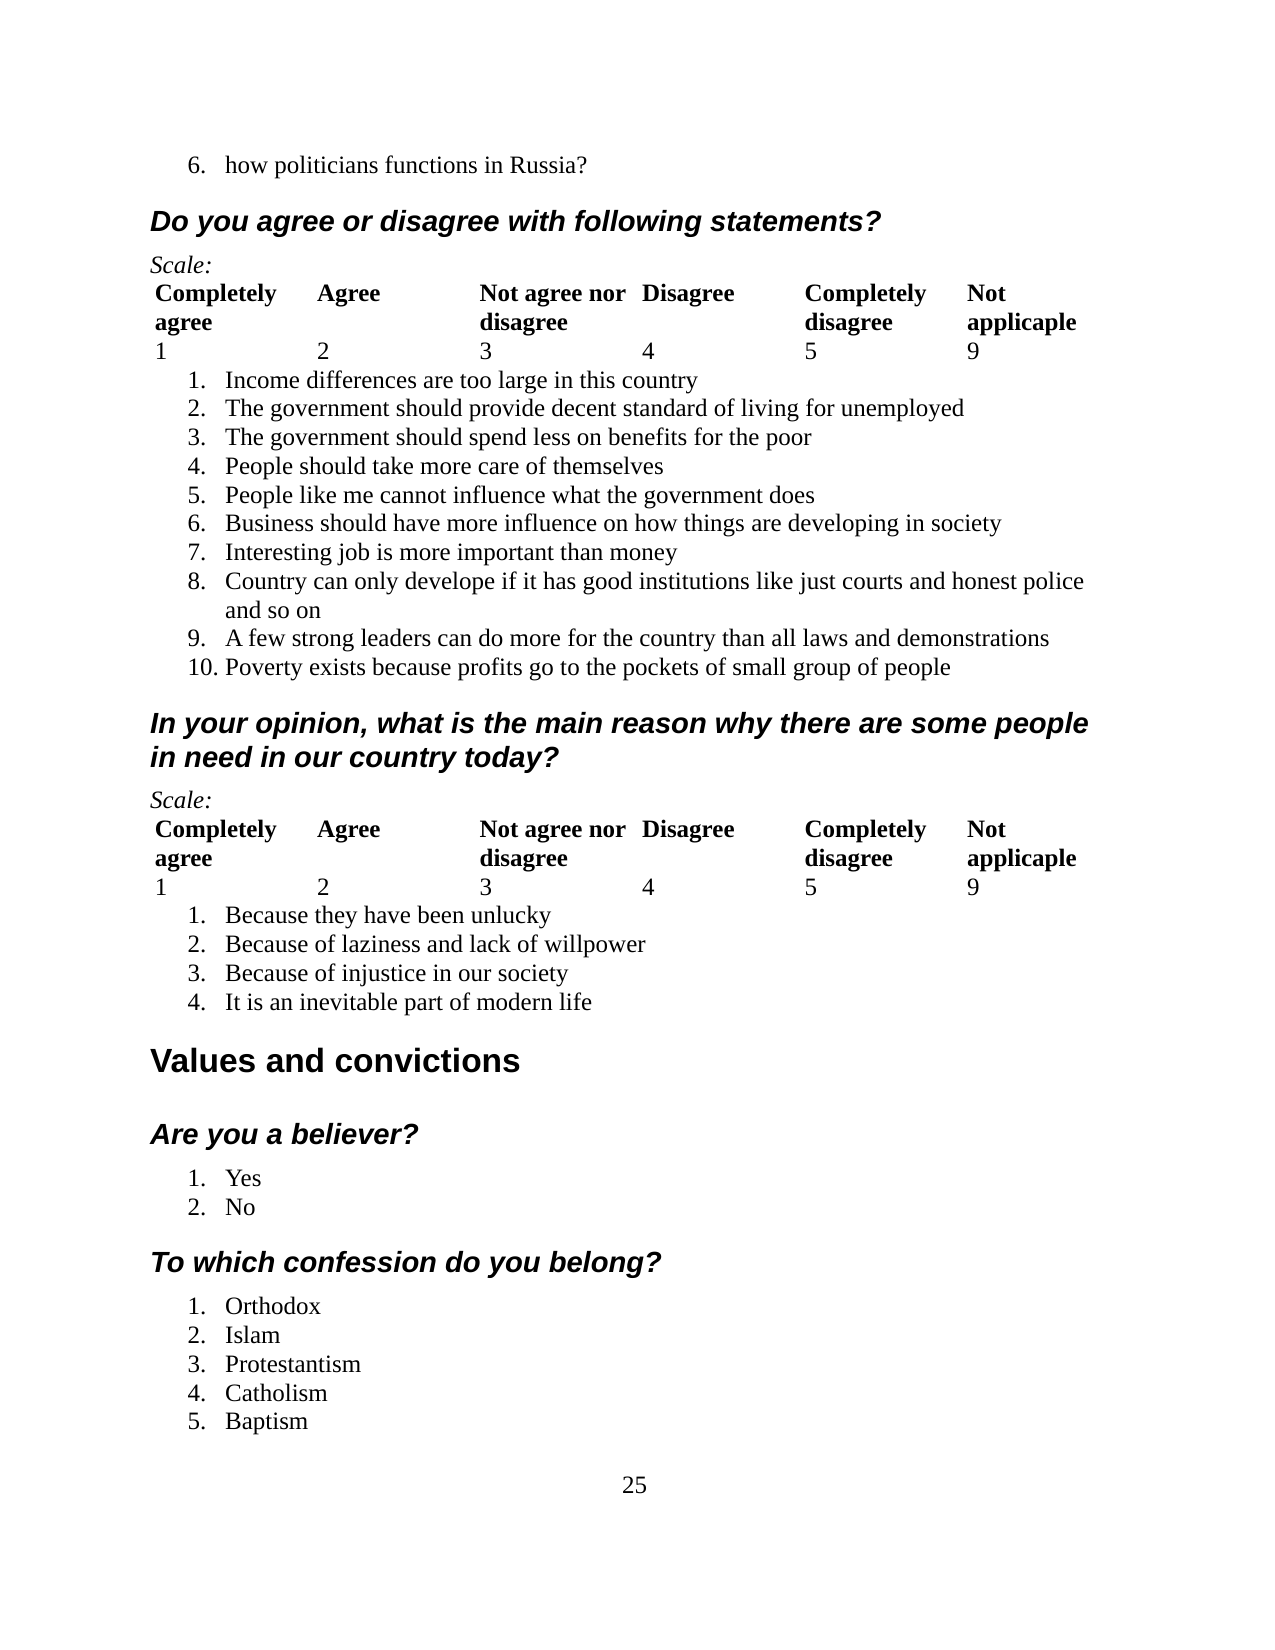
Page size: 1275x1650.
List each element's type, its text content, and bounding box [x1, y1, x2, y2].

table_cell 1 [150, 336, 312, 365]
table_header Disagree [638, 279, 800, 336]
list Because they have been unlucky [187, 901, 1125, 929]
list The government should provide decent standard of living for unemployed [187, 393, 1125, 422]
text Scale: [150, 786, 1125, 814]
table_cell 1 [150, 872, 312, 901]
list Poverty exists because profits go to the pockets of small group of people [187, 652, 1125, 681]
list how politicians functions in Russia? [187, 150, 1125, 179]
table_header Completely agree [150, 814, 312, 872]
subtitle To which confession do you belong? [150, 1245, 1125, 1279]
table_header Not agree nor disagree [475, 279, 637, 336]
list People should take more care of themselves [187, 451, 1125, 480]
table_header Disagree [638, 814, 800, 872]
list Because of laziness and lack of willpower [187, 929, 1125, 958]
list No [187, 1192, 1125, 1220]
table_cell 4 [638, 336, 800, 365]
table_header Completely agree [150, 279, 312, 336]
list A few strong leaders can do more for the country than all laws and demonstrations [187, 623, 1125, 652]
list Catholism [187, 1378, 1125, 1406]
table_cell 3 [475, 336, 637, 365]
text Scale: [150, 250, 1125, 278]
table_header Not applicaple [963, 814, 1125, 872]
table_cell 4 [638, 872, 800, 901]
table_cell 2 [313, 872, 475, 901]
list People like me cannot influence what the government does [187, 480, 1125, 508]
table_header Not agree nor disagree [475, 814, 637, 872]
table_header Completely disagree [800, 279, 962, 336]
table_cell 5 [800, 872, 962, 901]
subtitle In your opinion, what is the main reason why there are some people in need in our country today? [150, 706, 1125, 773]
table_cell 9 [963, 872, 1125, 901]
list Yes [187, 1163, 1125, 1192]
list Islam [187, 1320, 1125, 1349]
subtitle Values and convictions [150, 1041, 1125, 1079]
list Country can only develope if it has good institutions like just courts and honest police and so on [187, 566, 1125, 623]
table_header Not applicaple [963, 279, 1125, 336]
subtitle Do you agree or disagree with following statements? [150, 204, 1125, 237]
list The government should spend less on benefits for the poor [187, 422, 1125, 451]
list Protestantism [187, 1349, 1125, 1378]
subtitle Are you a believer? [150, 1117, 1125, 1150]
table_cell 5 [800, 336, 962, 365]
table_cell 9 [963, 336, 1125, 365]
list It is an inevitable part of modern life [187, 987, 1125, 1016]
table_header Completely disagree [800, 814, 962, 872]
list Baptism [187, 1406, 1125, 1435]
table_header Agree [313, 814, 475, 872]
list Orthodox [187, 1291, 1125, 1320]
table_cell 2 [313, 336, 475, 365]
list Income differences are too large in this country [187, 365, 1125, 393]
list Interesting job is more important than money [187, 537, 1125, 566]
table_header Agree [313, 279, 475, 336]
list Because of injustice in our society [187, 958, 1125, 987]
list Business should have more influence on how things are developing in society [187, 508, 1125, 537]
table_cell 3 [475, 872, 637, 901]
